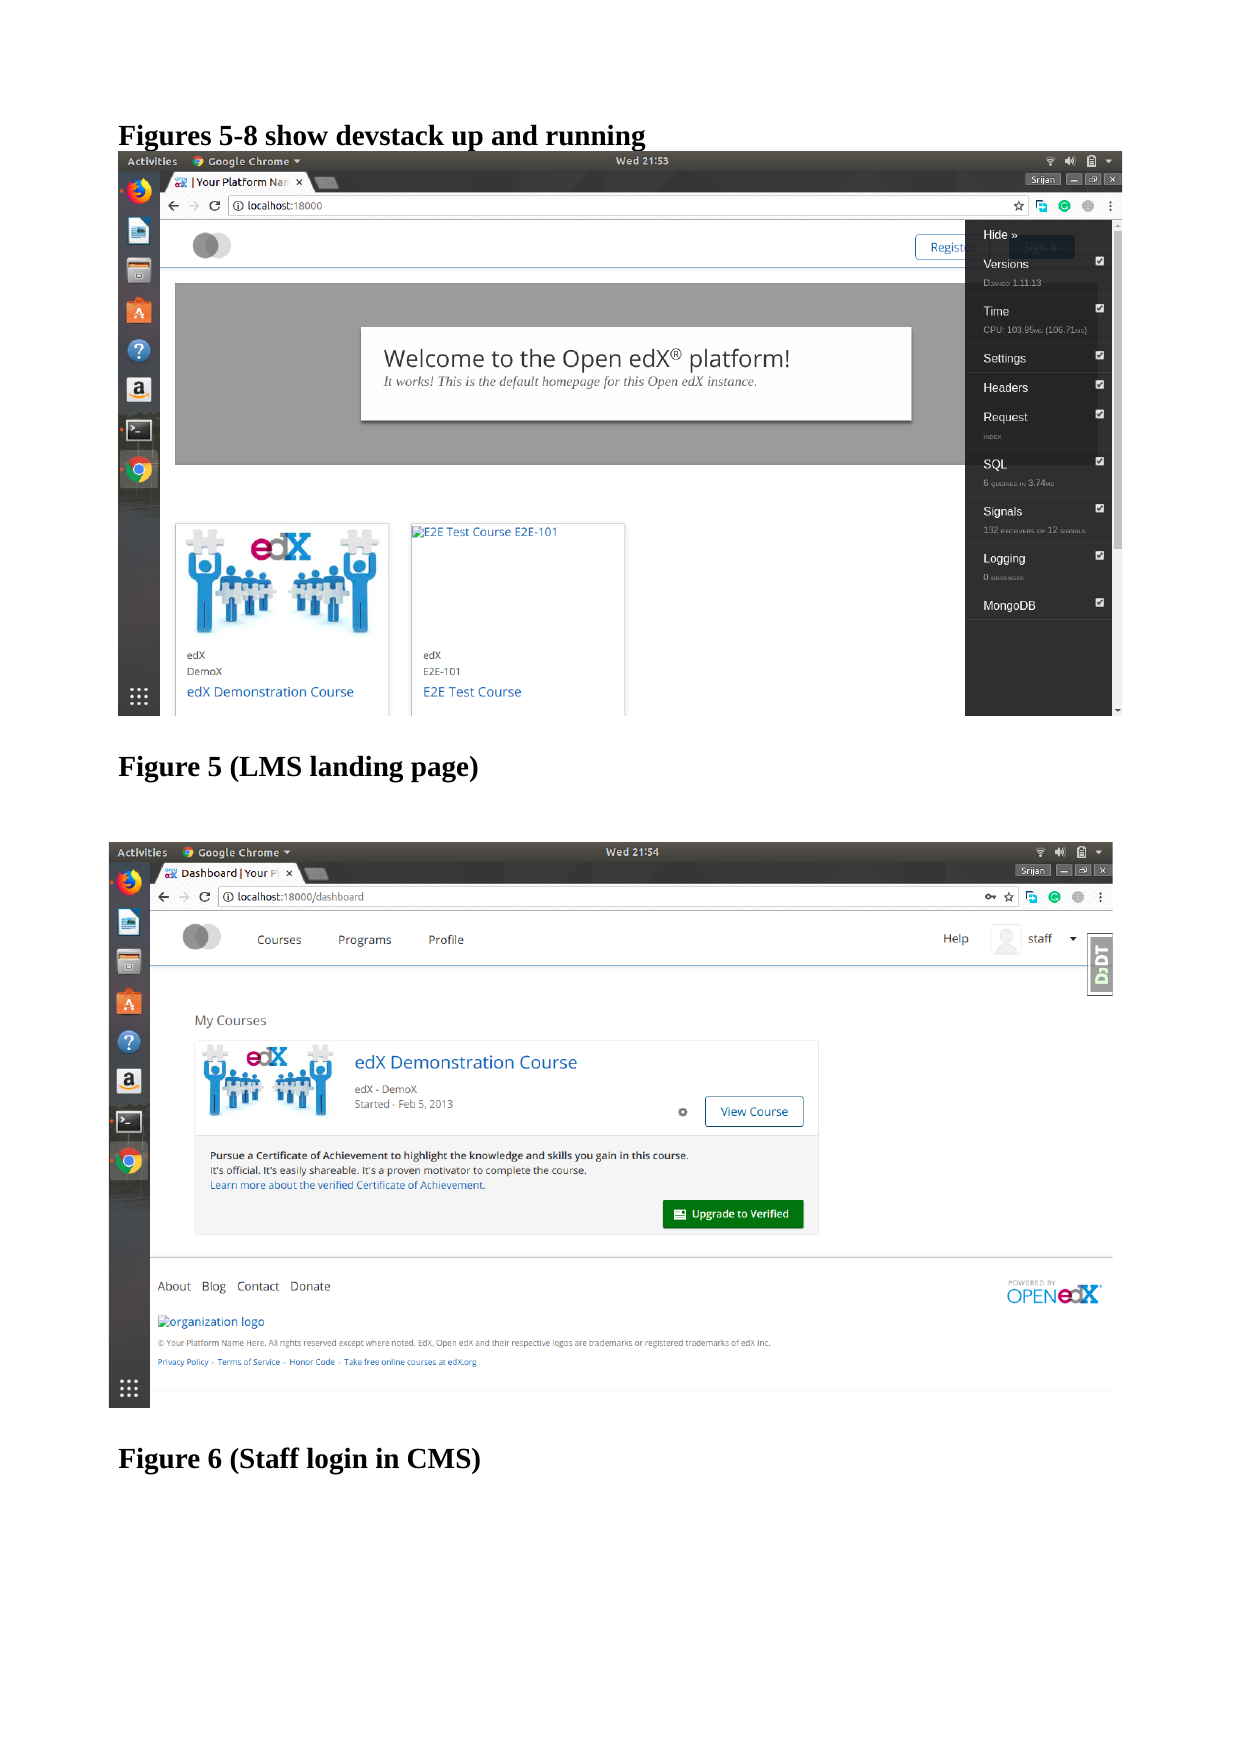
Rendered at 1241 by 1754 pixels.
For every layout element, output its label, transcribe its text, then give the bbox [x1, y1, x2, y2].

text Figure 6 (Staff login in CMS) [118, 1441, 1122, 1474]
picture [108, 842, 1113, 1408]
picture [118, 151, 1123, 716]
text Figures 5-8 show devstack up and running [118, 118, 1122, 151]
text Figure 5 (LMS landing page) [118, 749, 1122, 783]
